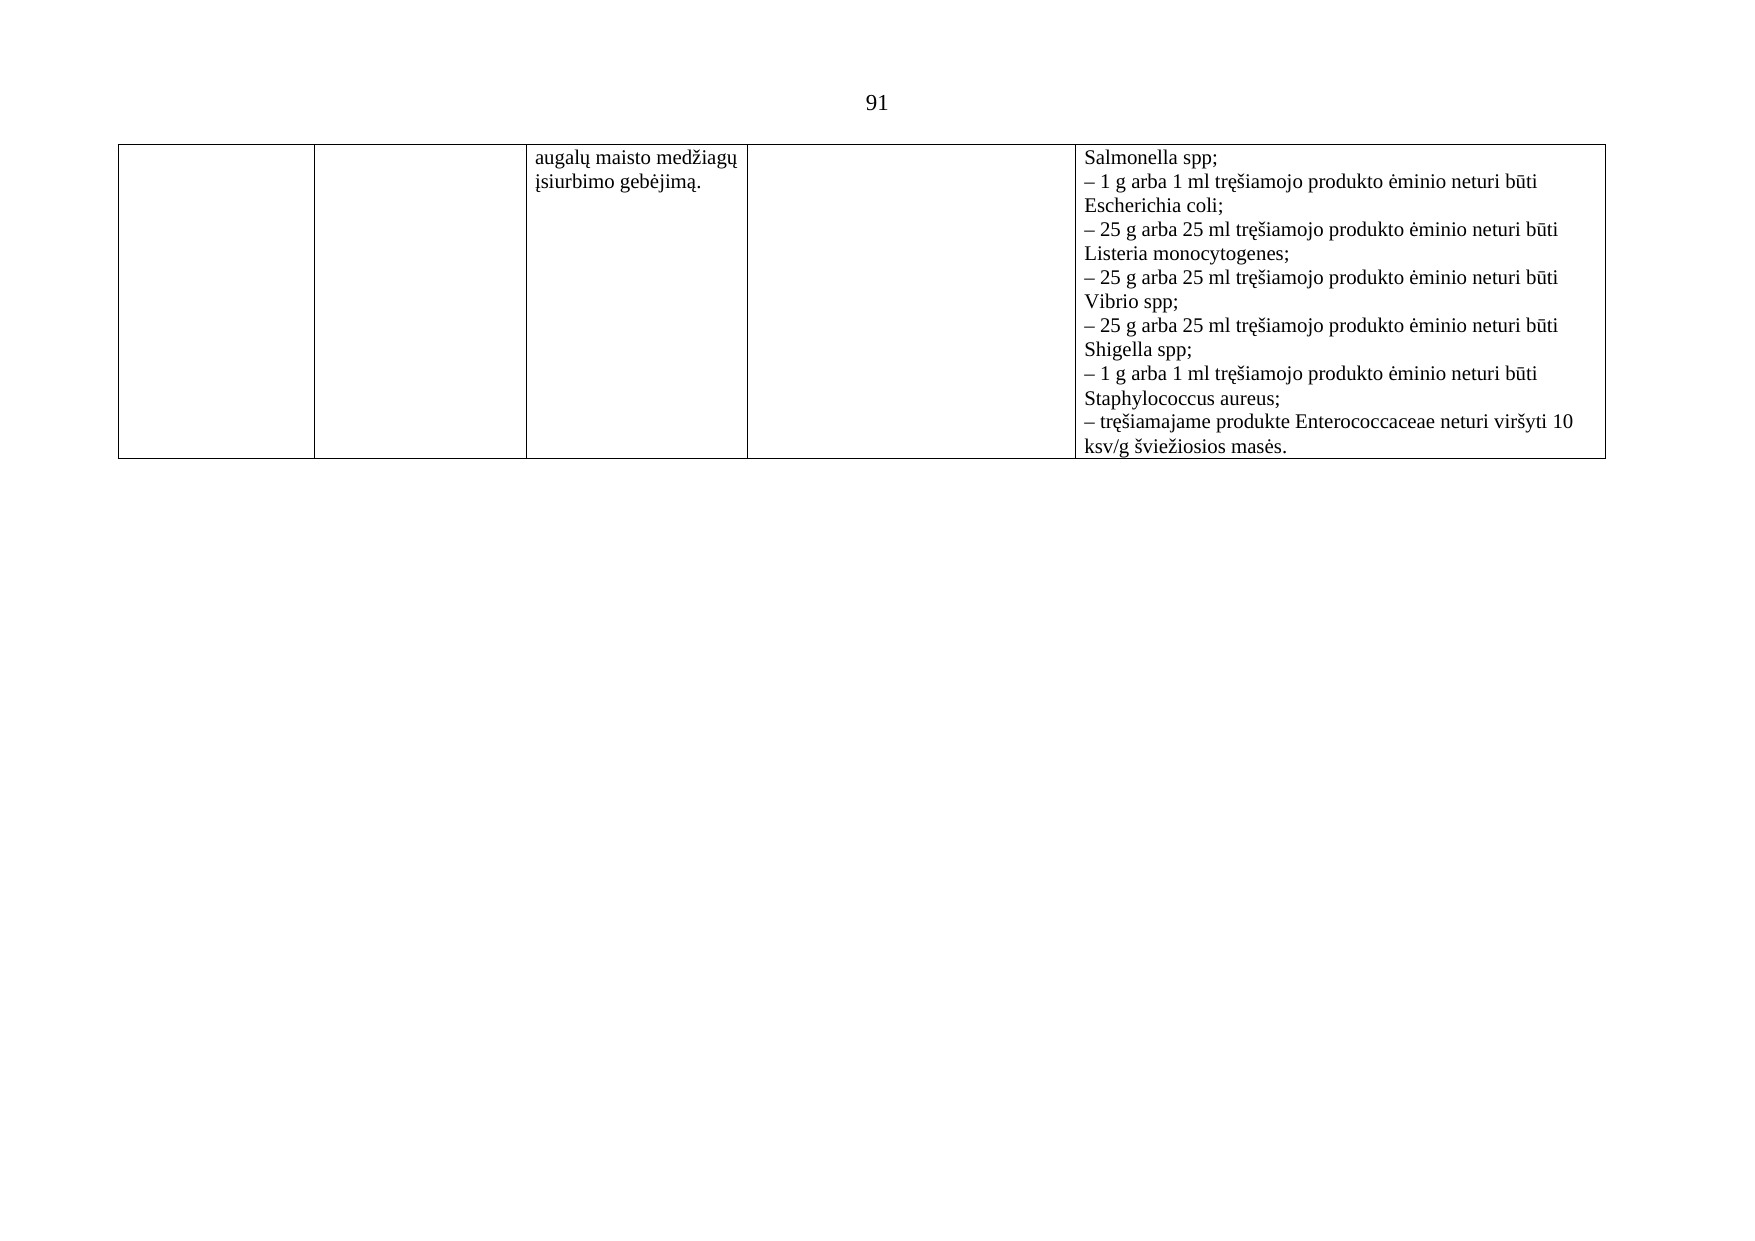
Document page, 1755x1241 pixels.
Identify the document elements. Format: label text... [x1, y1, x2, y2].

table_cell [119, 145, 314, 458]
table_cell Salmonella spp; – 1 g arba 1 ml tręšiamojo produkto ėminio neturi būti Escherichia coli; – 25 g arba 25 ml tręšiamojo produkto ėminio neturi būti Listeria monocytogenes; – 25 g arba 25 ml tręšiamojo produkto ėminio neturi būti Vibrio spp; – 25 g arba 25 ml tręšiamojo produkto ėminio neturi būti Shigella spp; – 1 g arba 1 ml tręšiamojo produkto ėminio neturi būti Staphylococcus aureus; – tręšiamajame produkte Enterococcaceae neturi viršyti 10 ksv/g šviežiosios masės. [1076, 145, 1605, 458]
table_cell [315, 145, 526, 458]
table_cell augalų maisto medžiagų įsiurbimo gebėjimą. [527, 145, 747, 458]
table_cell [748, 145, 1075, 458]
